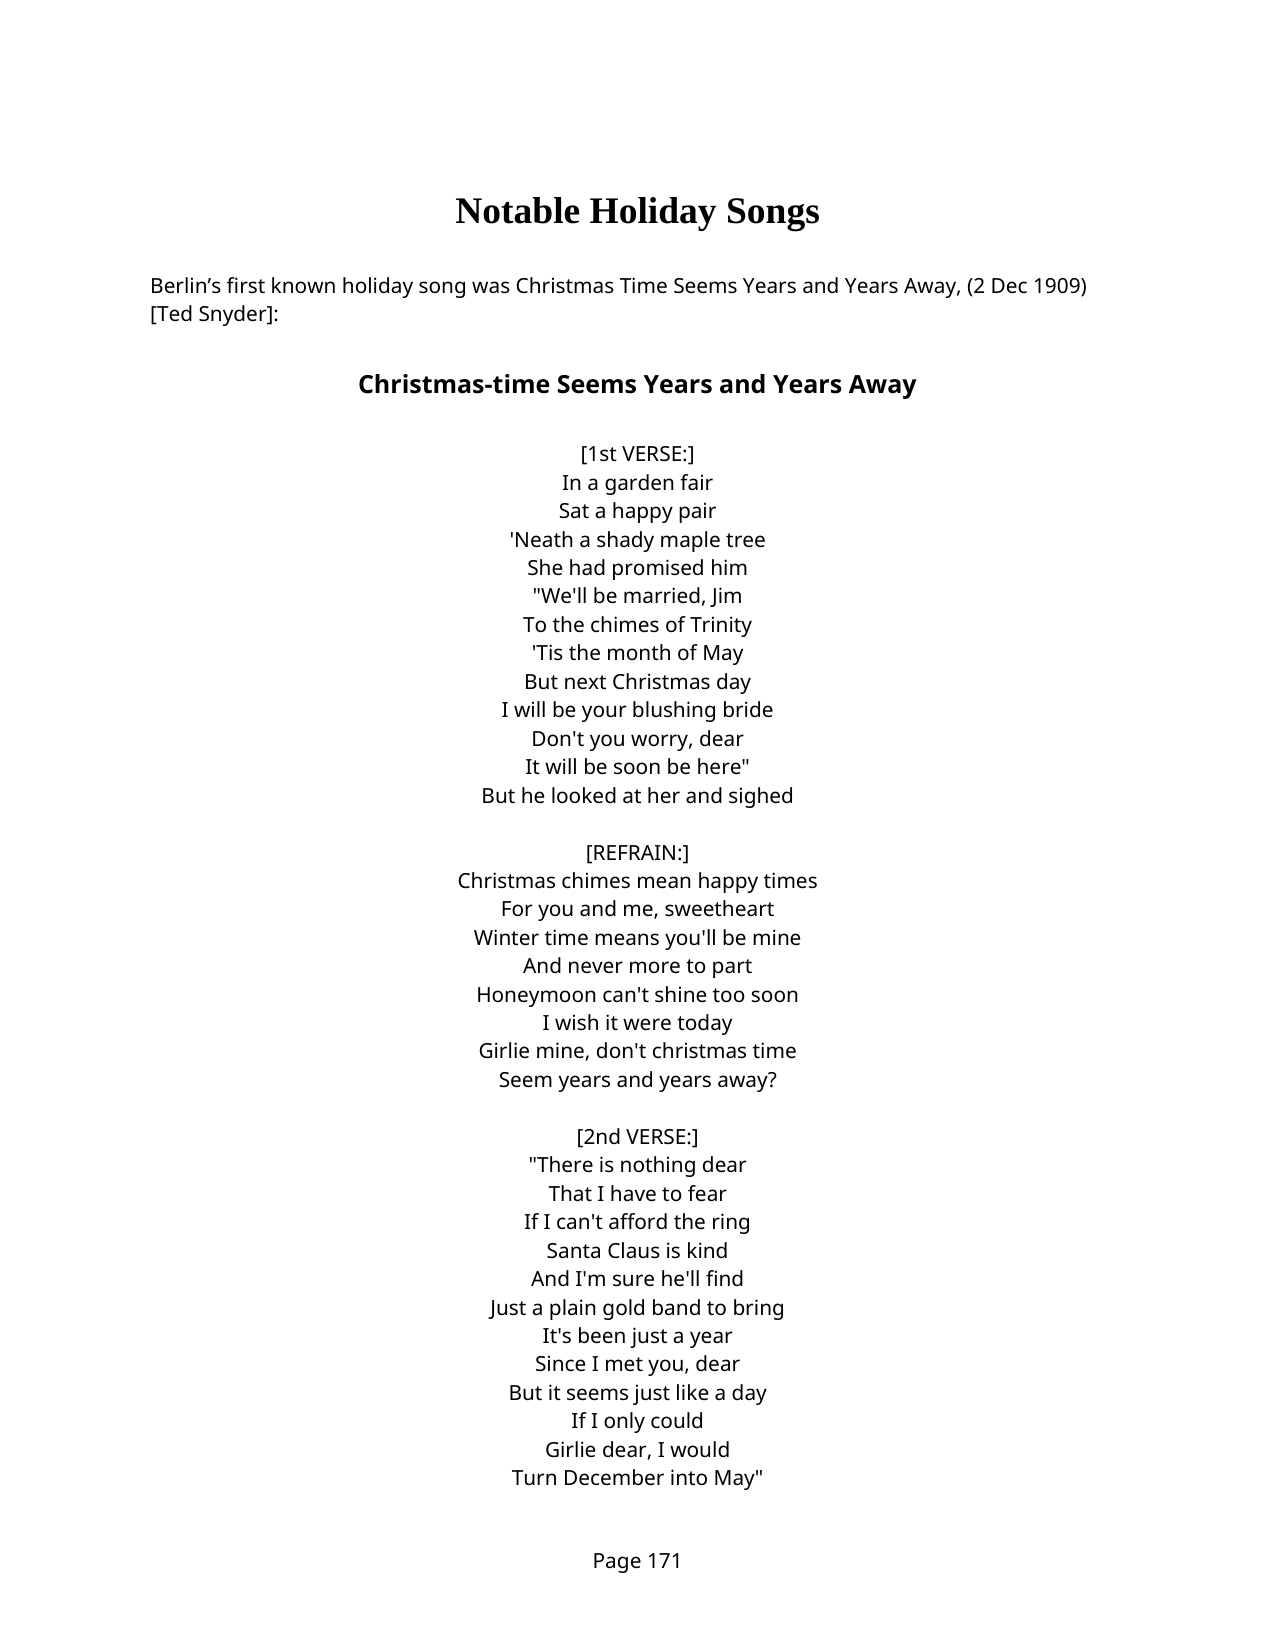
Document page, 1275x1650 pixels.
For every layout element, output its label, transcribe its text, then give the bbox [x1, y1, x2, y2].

text Berlin’s first known holiday song was Christmas Time Seems Years and Years Away, (2 Dec 1909) [Ted Snyder]: [150, 271, 1125, 328]
text Sat a happy pair [150, 496, 1125, 525]
text I will be your blushing bride [150, 695, 1125, 724]
text "We'll be married, Jim [150, 582, 1125, 610]
text Honeymoon can't shine too soon [150, 980, 1125, 1008]
text Girlie dear, I would [150, 1435, 1125, 1463]
text "There is nothing dear [150, 1150, 1125, 1179]
text Seem years and years away? [150, 1065, 1125, 1093]
text 'Tis the month of May [150, 638, 1125, 667]
text That I have to fear [150, 1179, 1125, 1207]
text Don't you worry, dear [150, 724, 1125, 752]
text [2nd VERSE:] [150, 1122, 1125, 1150]
text Winter time means you'll be mine [150, 923, 1125, 951]
text For you and me, sweetheart [150, 894, 1125, 923]
text Turn December into May" [150, 1463, 1125, 1492]
text I wish it were today [150, 1008, 1125, 1037]
text Since I met you, dear [150, 1349, 1125, 1378]
text Santa Claus is kind [150, 1236, 1125, 1264]
text In a garden fair [150, 468, 1125, 496]
text But he looked at her and sighed [150, 781, 1125, 809]
text If I only could [150, 1406, 1125, 1435]
text Girlie mine, don't christmas time [150, 1037, 1125, 1065]
text If I can't afford the ring [150, 1207, 1125, 1236]
text It will be soon be here" [150, 752, 1125, 781]
text But next Christmas day [150, 667, 1125, 695]
text Christmas chimes mean happy times [150, 866, 1125, 894]
text Notable Holiday Songs [150, 189, 1125, 232]
text And I'm sure he'll find [150, 1264, 1125, 1293]
text But it seems just like a day [150, 1378, 1125, 1406]
text To the chimes of Trinity [150, 610, 1125, 638]
text It's been just a year [150, 1321, 1125, 1349]
text Christmas-time Seems Years and Years Away [150, 367, 1125, 401]
text [1st VERSE:] [150, 439, 1125, 468]
text [REFRAIN:] [150, 838, 1125, 866]
text And never more to part [150, 951, 1125, 980]
text 'Neath a shady maple tree [150, 525, 1125, 553]
text She had promised him [150, 553, 1125, 582]
text Just a plain gold band to bring [150, 1293, 1125, 1321]
